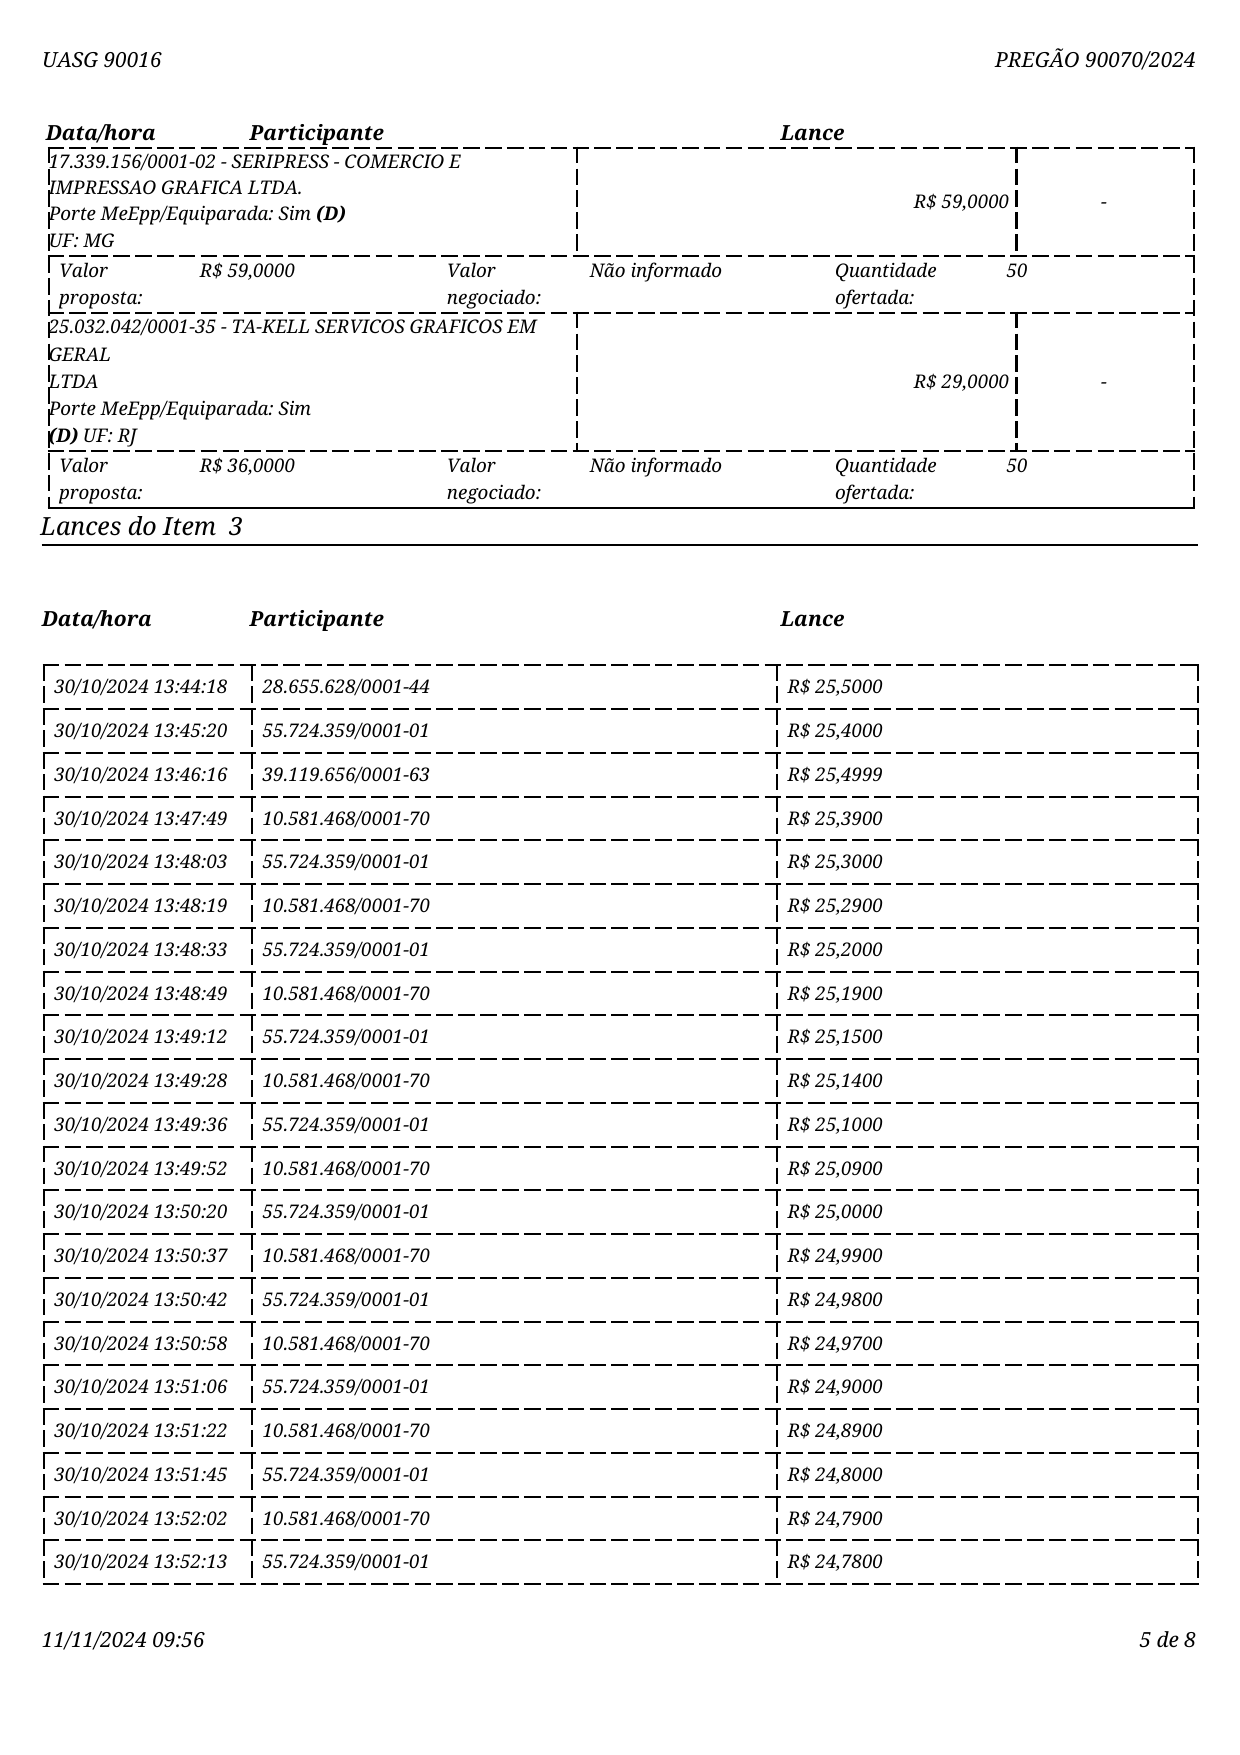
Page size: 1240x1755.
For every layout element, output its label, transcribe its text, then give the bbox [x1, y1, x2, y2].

table_cell 10.581.468/0001-70 [252, 883, 777, 927]
table_cell 10.581.468/0001-70 [252, 1146, 777, 1189]
table_cell Não informado [590, 255, 785, 312]
table_cell [44, 450, 48, 507]
table_cell R$ 24,9000 [777, 1364, 1198, 1408]
table_cell - [1016, 312, 1194, 450]
table_cell 55.724.359/0001-01 [252, 708, 777, 752]
table_cell 55.724.359/0001-01 [252, 1364, 777, 1408]
table_cell 55.724.359/0001-01 [252, 1539, 777, 1583]
table_cell R$ 25,3900 [777, 796, 1198, 839]
table_cell R$ 25,0000 [777, 1189, 1198, 1233]
table_header R$ 25,5000 [777, 664, 1198, 708]
table_cell R$ 25,1900 [777, 971, 1198, 1014]
table_cell 17.339.156/0001-02 - SERIPRESS - COMERCIO E IMPRESSAO GRAFICA LTDA. Porte MeEpp/Equiparada: Sim (D) UF: MG [49, 147, 577, 255]
table_cell 30/10/2024 13:47:49 [44, 796, 252, 839]
table_cell R$ 24,7800 [777, 1539, 1198, 1583]
table_cell 30/10/2024 13:51:45 [44, 1452, 252, 1496]
table_cell R$ 25,3000 [777, 839, 1198, 883]
table_cell 30/10/2024 13:48:49 [44, 971, 252, 1014]
table_cell R$ 59,0000 [200, 255, 447, 312]
table_cell Não informado [590, 450, 785, 507]
table_cell 55.724.359/0001-01 [252, 1452, 777, 1496]
table_cell 30/10/2024 13:48:03 [44, 839, 252, 883]
table_cell 30/10/2024 13:48:19 [44, 883, 252, 927]
table_cell 25.032.042/0001-35 - TA-KELL SERVICOS GRAFICOS EM GERAL LTDA Porte MeEpp/Equiparada: Sim (D) UF: RJ [49, 312, 577, 450]
table_cell [44, 312, 48, 450]
table_cell Valor proposta: [49, 450, 199, 507]
table_cell R$ 25,4999 [777, 752, 1198, 796]
table_cell 30/10/2024 13:49:36 [44, 1102, 252, 1146]
table_cell 30/10/2024 13:51:06 [44, 1364, 252, 1408]
table_cell 30/10/2024 13:52:13 [44, 1539, 252, 1583]
table_cell 10.581.468/0001-70 [252, 1321, 777, 1364]
table_cell R$ 24,7900 [777, 1496, 1198, 1539]
table_cell R$ 24,8900 [777, 1408, 1198, 1452]
table_cell R$ 25,0900 [777, 1146, 1198, 1189]
table_cell R$ 36,0000 [200, 450, 447, 507]
table_header 28.655.628/0001-44 [252, 664, 777, 708]
table_cell 30/10/2024 13:45:20 [44, 708, 252, 752]
table_cell 55.724.359/0001-01 [252, 1014, 777, 1058]
table_cell Valor negociado: [447, 450, 589, 507]
table_cell 55.724.359/0001-01 [252, 1277, 777, 1321]
table_cell 30/10/2024 13:48:33 [44, 927, 252, 971]
text Lances do Item 3 [40, 509, 1198, 543]
table_cell 30/10/2024 13:46:16 [44, 752, 252, 796]
table_cell 50 [1006, 450, 1194, 507]
table_cell 30/10/2024 13:51:22 [44, 1408, 252, 1452]
table_cell 50 [1006, 255, 1194, 312]
table_header 30/10/2024 13:44:18 [44, 664, 252, 708]
table_cell R$ 25,4000 [777, 708, 1198, 752]
table_cell 30/10/2024 13:49:28 [44, 1058, 252, 1102]
table_cell [44, 255, 48, 312]
table_cell R$ 24,9800 [777, 1277, 1198, 1321]
table_cell 10.581.468/0001-70 [252, 1058, 777, 1102]
table_cell Quantidade ofertada: [785, 450, 1006, 507]
table_cell 55.724.359/0001-01 [252, 1102, 777, 1146]
table_cell 30/10/2024 13:49:52 [44, 1146, 252, 1189]
table_cell R$ 24,8000 [777, 1452, 1198, 1496]
table_cell 10.581.468/0001-70 [252, 1233, 777, 1277]
table_cell Quantidade ofertada: [785, 255, 1006, 312]
table_cell 30/10/2024 13:50:37 [44, 1233, 252, 1277]
table_cell 55.724.359/0001-01 [252, 927, 777, 971]
table_cell 55.724.359/0001-01 [252, 1189, 777, 1233]
table_cell 10.581.468/0001-70 [252, 796, 777, 839]
table_cell R$ 29,0000 [577, 312, 1016, 450]
table_cell R$ 25,1000 [777, 1102, 1198, 1146]
table_cell R$ 25,1400 [777, 1058, 1198, 1102]
table_cell 30/10/2024 13:50:58 [44, 1321, 252, 1364]
table_cell - [1016, 147, 1194, 255]
text Data/hora Participante Lance [42, 604, 1198, 632]
table_cell 30/10/2024 13:50:20 [44, 1189, 252, 1233]
table_cell R$ 24,9700 [777, 1321, 1198, 1364]
table_cell R$ 25,2900 [777, 883, 1198, 927]
table_cell 30/10/2024 13:50:42 [44, 1277, 252, 1321]
table_cell R$ 25,2000 [777, 927, 1198, 971]
table_cell 30/10/2024 13:49:12 [44, 1014, 252, 1058]
table_cell 10.581.468/0001-70 [252, 971, 777, 1014]
table_cell 10.581.468/0001-70 [252, 1496, 777, 1539]
table_cell 10.581.468/0001-70 [252, 1408, 777, 1452]
table_cell 30/10/2024 13:52:02 [44, 1496, 252, 1539]
table_cell Valor proposta: [49, 255, 199, 312]
table_cell Valor negociado: [447, 255, 589, 312]
table_cell 55.724.359/0001-01 [252, 839, 777, 883]
table_cell 39.119.656/0001-63 [252, 752, 777, 796]
table_cell R$ 59,0000 [577, 147, 1016, 255]
table_cell R$ 25,1500 [777, 1014, 1198, 1058]
table_cell R$ 24,9900 [777, 1233, 1198, 1277]
table_cell [44, 147, 48, 255]
